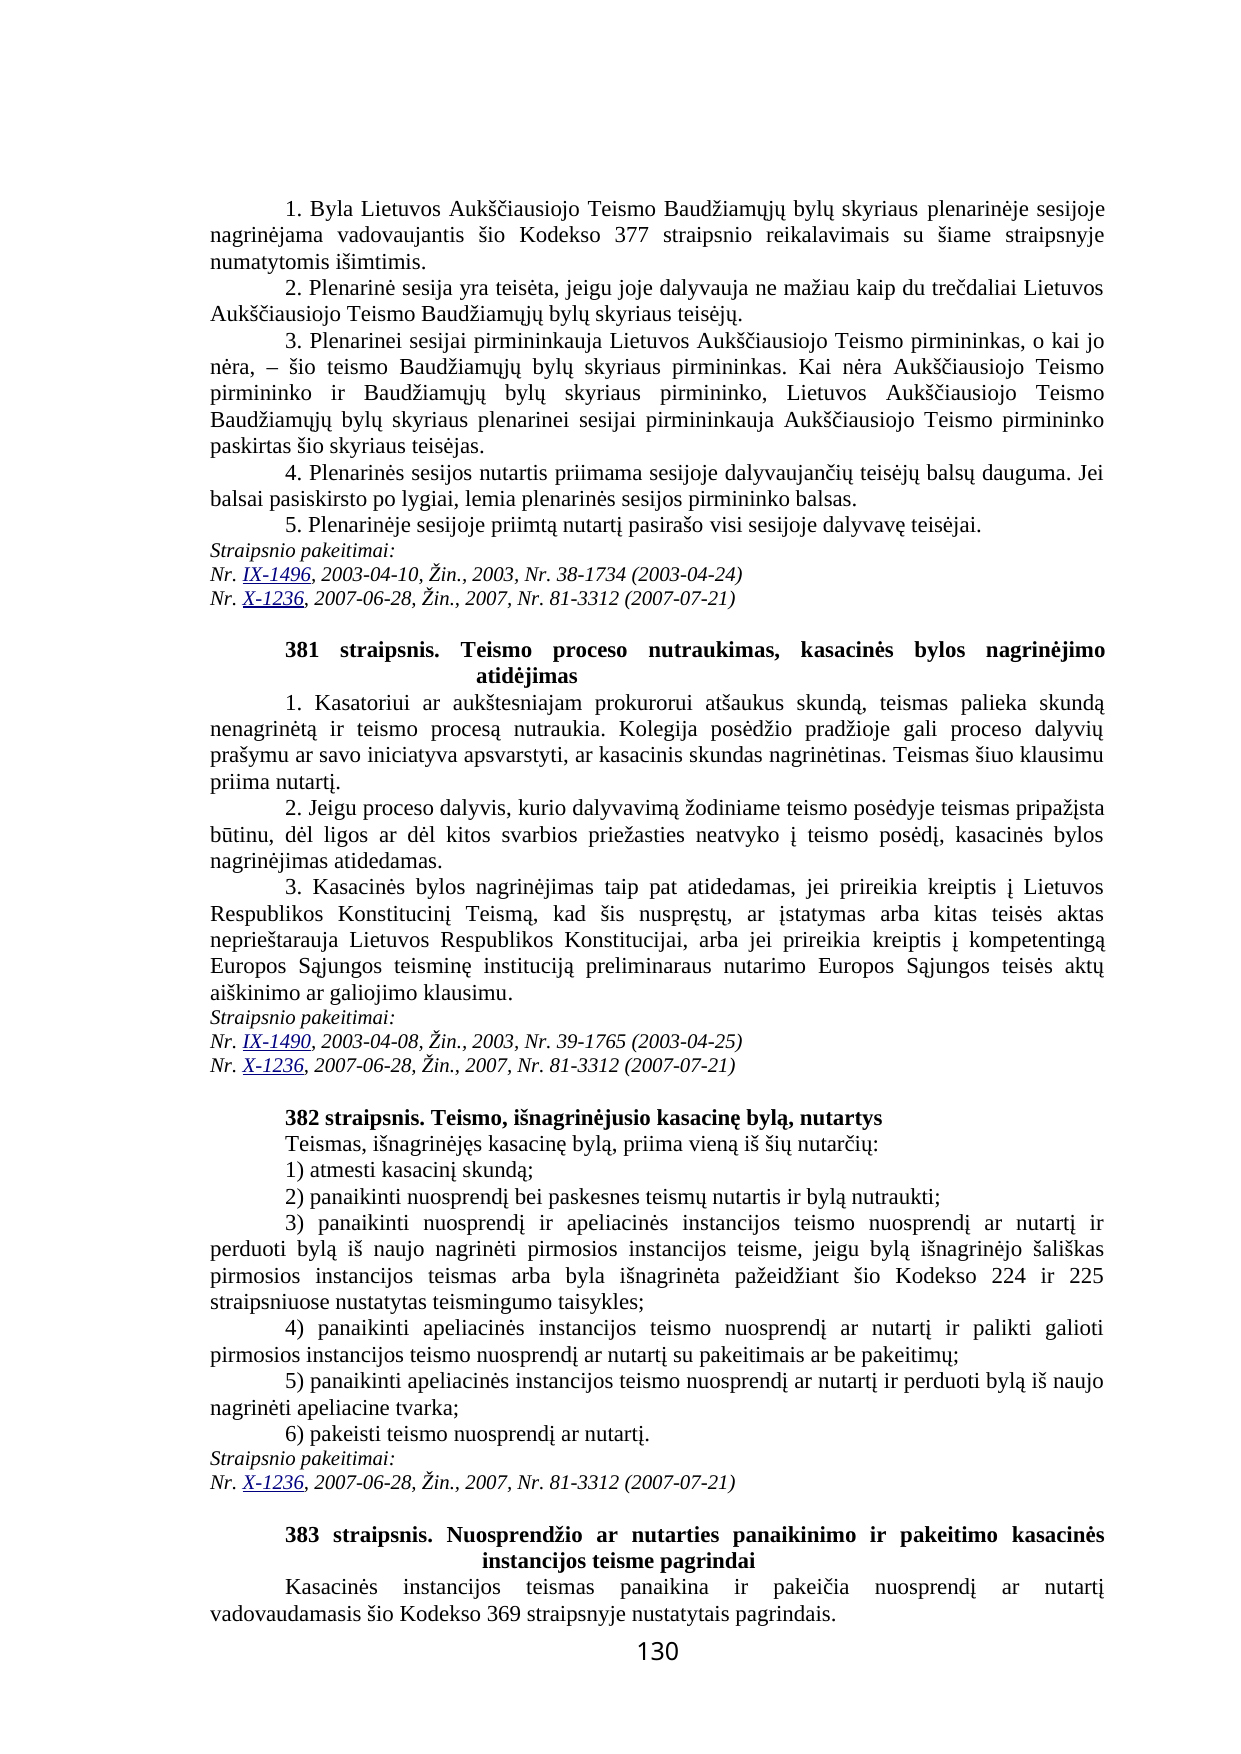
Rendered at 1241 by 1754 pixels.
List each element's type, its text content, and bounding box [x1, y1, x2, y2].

text Nr. X-1236, 2007-06-28, Žin., 2007, Nr. 81-3312 (2007-07-21) [210, 586, 1106, 610]
text Nr. IX-1496, 2003-04-10, Žin., 2003, Nr. 38-1734 (2003-04-24) [210, 562, 1106, 586]
text Straipsnio pakeitimai: [210, 1446, 1106, 1470]
text Straipsnio pakeitimai: [210, 1005, 1106, 1029]
text 2. Plenarinė sesija yra teisėta, jeigu joje dalyvauja ne mažiau kaip du trečdaliai Lietuvos Aukščiausiojo Teismo Baudžiamųjų bylų skyriaus teisėjų. [210, 274, 1106, 327]
text 1) atmesti kasacinį skundą; [210, 1156, 1106, 1183]
text Nr. X-1236, 2007-06-28, Žin., 2007, Nr. 81-3312 (2007-07-21) [210, 1053, 1106, 1077]
text 2. Jeigu proceso dalyvis, kurio dalyvavimą žodiniame teismo posėdyje teismas pripažįsta būtinu, dėl ligos ar dėl kitos svarbios priežasties neatvyko į teismo posėdį, kasacinės bylos nagrinėjimas atidedamas. [210, 794, 1106, 873]
text 5. Plenarinėje sesijoje priimtą nutartį pasirašo visi sesijoje dalyvavę teisėjai. [210, 511, 1106, 538]
text 381 straipsnis. Teismo proceso nutraukimas, kasacinės bylos nagrinėjimo atidėjimas [285, 636, 1106, 689]
text 5) panaikinti apeliacinės instancijos teismo nuosprendį ar nutartį ir perduoti bylą iš naujo nagrinėti apeliacine tvarka; [210, 1367, 1106, 1420]
text 382 straipsnis. Teismo, išnagrinėjusio kasacinę bylą, nutartys [210, 1104, 1106, 1130]
text 3. Kasacinės bylos nagrinėjimas taip pat atidedamas, jei prireikia kreiptis į Lietuvos Respublikos Konstitucinį Teismą, kad šis nuspręstų, ar įstatymas arba kitas teisės aktas neprieštarauja Lietuvos Respublikos Konstitucijai, arba jei prireikia kreiptis į kompetentingą Europos Sąjungos teisminę instituciją preliminaraus nutarimo Europos Sąjungos teisės aktų aiškinimo ar galiojimo klausimu. [210, 873, 1106, 1005]
text 2) panaikinti nuosprendį bei paskesnes teismų nutartis ir bylą nutraukti; [210, 1183, 1106, 1209]
text 4) panaikinti apeliacinės instancijos teismo nuosprendį ar nutartį ir palikti galioti pirmosios instancijos teismo nuosprendį ar nutartį su pakeitimais ar be pakeitimų; [210, 1314, 1106, 1367]
text 1. Kasatoriui ar aukštesniajam prokurorui atšaukus skundą, teismas palieka skundą nenagrinėtą ir teismo procesą nutraukia. Kolegija posėdžio pradžioje gali proceso dalyvių prašymu ar savo iniciatyva apsvarstyti, ar kasacinis skundas nagrinėtinas. Teismas šiuo klausimu priima nutartį. [210, 689, 1106, 794]
text 6) pakeisti teismo nuosprendį ar nutartį. [210, 1420, 1106, 1446]
text Nr. IX-1490, 2003-04-08, Žin., 2003, Nr. 39-1765 (2003-04-25) [210, 1029, 1106, 1053]
text 3. Plenarinei sesijai pirmininkauja Lietuvos Aukščiausiojo Teismo pirmininkas, o kai jo nėra, – šio teismo Baudžiamųjų bylų skyriaus pirmininkas. Kai nėra Aukščiausiojo Teismo pirmininko ir Baudžiamųjų bylų skyriaus pirmininko, Lietuvos Aukščiausiojo Teismo Baudžiamųjų bylų skyriaus plenarinei sesijai pirmininkauja Aukščiausiojo Teismo pirmininko paskirtas šio skyriaus teisėjas. [210, 327, 1106, 458]
text 1. Byla Lietuvos Aukščiausiojo Teismo Baudžiamųjų bylų skyriaus plenarinėje sesijoje nagrinėjama vadovaujantis šio Kodekso 377 straipsnio reikalavimais su šiame straipsnyje numatytomis išimtimis. [210, 195, 1106, 274]
text Kasacinės instancijos teismas panaikina ir pakeičia nuosprendį ar nutartį vadovaudamasis šio Kodekso 369 straipsnyje nustatytais pagrindais. [210, 1573, 1106, 1626]
text 4. Plenarinės sesijos nutartis priimama sesijoje dalyvaujančių teisėjų balsų dauguma. Jei balsai pasiskirsto po lygiai, lemia plenarinės sesijos pirmininko balsas. [210, 458, 1106, 511]
text Nr. X-1236, 2007-06-28, Žin., 2007, Nr. 81-3312 (2007-07-21) [210, 1470, 1106, 1494]
text 3) panaikinti nuosprendį ir apeliacinės instancijos teismo nuosprendį ar nutartį ir perduoti bylą iš naujo nagrinėti pirmosios instancijos teisme, jeigu bylą išnagrinėjo šališkas pirmosios instancijos teismas arba byla išnagrinėta pažeidžiant šio Kodekso 224 ir 225 straipsniuose nustatytas teismingumo taisykles; [210, 1209, 1106, 1314]
text 383 straipsnis. Nuosprendžio ar nutarties panaikinimo ir pakeitimo kasacinės instancijos teisme pagrindai [285, 1521, 1106, 1573]
text Straipsnio pakeitimai: [210, 538, 1106, 562]
text Teismas, išnagrinėjęs kasacinę bylą, priima vieną iš šių nutarčių: [210, 1130, 1106, 1156]
